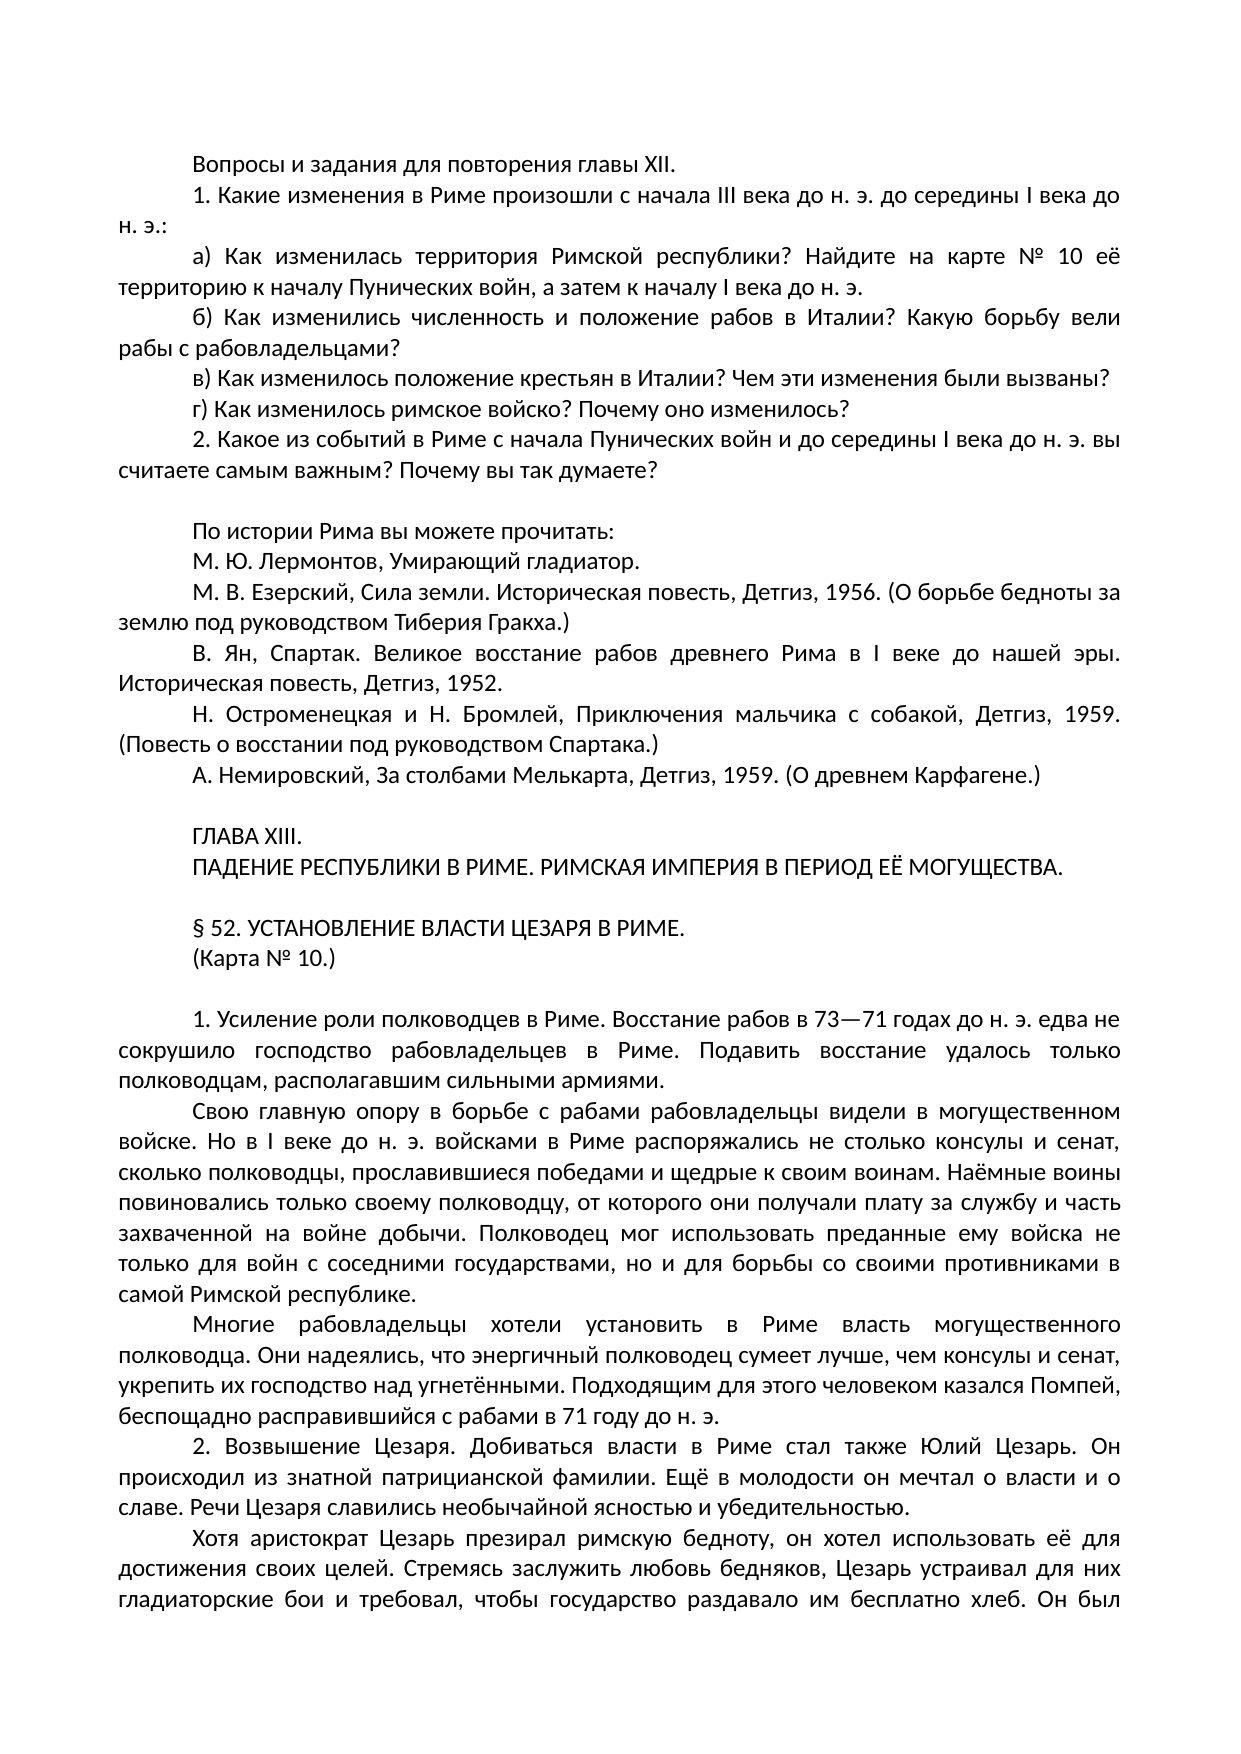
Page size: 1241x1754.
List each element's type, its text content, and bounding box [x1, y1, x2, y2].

text Хотя аристократ Цезарь презирал римскую бедноту, он хотел использовать её для достижения своих целей. Стремясь заслужить любовь бедняков, Цезарь устраивал для них гладиаторские бои и требовал, чтобы государство раздавало им бесплатно хлеб. Он был [118, 1522, 1122, 1614]
text 1. Какие изменения в Риме произошли с начала III века до н. э. до середины I века до н. э.: [118, 179, 1122, 240]
text 1. Усиление роли полководцев в Риме. Восстание рабов в 73—71 годах до н. э. едва не сокрушило господство рабовладельцев в Риме. Подавить восстание удалось только полководцам, располагавшим сильными армиями. [118, 1003, 1122, 1095]
text H. Остроменецкая и Н. Бромлей, Приключения мальчика с собакой, Детгиз, 1959. (Повесть о восстании под руководством Спартака.) [118, 698, 1122, 759]
text § 52. УСТАНОВЛЕНИЕ ВЛАСТИ ЦЕЗАРЯ В РИМЕ. [118, 912, 1122, 942]
text М. В. Езерский, Сила земли. Историческая повесть, Детгиз, 1956. (О борьбе бедноты за землю под руководством Тиберия Гракха.) [118, 576, 1122, 637]
text По истории Рима вы можете прочитать: [118, 515, 1122, 545]
text (Карта № 10.) [118, 942, 1122, 973]
text б) Как изменились численность и положение рабов в Италии? Какую борьбу вели рабы с рабовладельцами? [118, 301, 1122, 362]
text 2. Какое из событий в Риме с начала Пунических войн и до середины I века до н. э. вы считаете самым важным? Почему вы так думаете? [118, 423, 1122, 484]
text Свою главную опору в борьбе с рабами рабовладельцы видели в могущественном войске. Но в I веке до н. э. войсками в Риме распоряжались не столько консулы и сенат, сколько полководцы, прославившиеся победами и щедрые к своим воинам. Наёмные воины повиновались только своему полководцу, от которого они получали плату за службу и часть захваченной на войне добычи. Полководец мог использовать преданные ему войска не только для войн с соседними государствами, но и для борьбы со своими противниками в самой Римской республике. [118, 1095, 1122, 1308]
text А. Немировский, За столбами Мелькарта, Детгиз, 1959. (О древнем Карфагене.) [118, 759, 1122, 789]
text Многие рабовладельцы хотели установить в Риме власть могущественного полководца. Они надеялись, что энергичный полководец сумеет лучше, чем консулы и сенат, укрепить их господство над угнетёнными. Подходящим для этого человеком казался Помпей, беспощадно расправившийся с рабами в 71 году до н. э. [118, 1308, 1122, 1431]
text г) Как изменилось римское войско? Почему оно изменилось? [118, 393, 1122, 423]
text Вопросы и задания для повторения главы XII. [118, 149, 1122, 179]
text М. Ю. Лермонтов, Умирающий гладиатор. [118, 545, 1122, 576]
text ПАДЕНИЕ РЕСПУБЛИКИ В РИМЕ. РИМСКАЯ ИМПЕРИЯ В ПЕРИОД ЕЁ МОГУЩЕСТВА. [118, 851, 1122, 881]
text ГЛАВА XIII. [118, 820, 1122, 851]
text В. Ян, Спартак. Великое восстание рабов древнего Рима в I веке до нашей эры. Историческая повесть, Детгиз, 1952. [118, 637, 1122, 698]
text в) Как изменилось положение крестьян в Италии? Чем эти изменения были вызваны? [118, 362, 1122, 393]
text а) Как изменилась территория Римской республики? Найдите на карте № 10 её территорию к началу Пунических войн, а затем к началу I века до н. э. [118, 240, 1122, 301]
text 2. Возвышение Цезаря. Добиваться власти в Риме стал также Юлий Цезарь. Он происходил из знатной патрицианской фамилии. Ещё в молодости он мечтал о власти и о славе. Речи Цезаря славились необычайной ясностью и убедительностью. [118, 1431, 1122, 1522]
